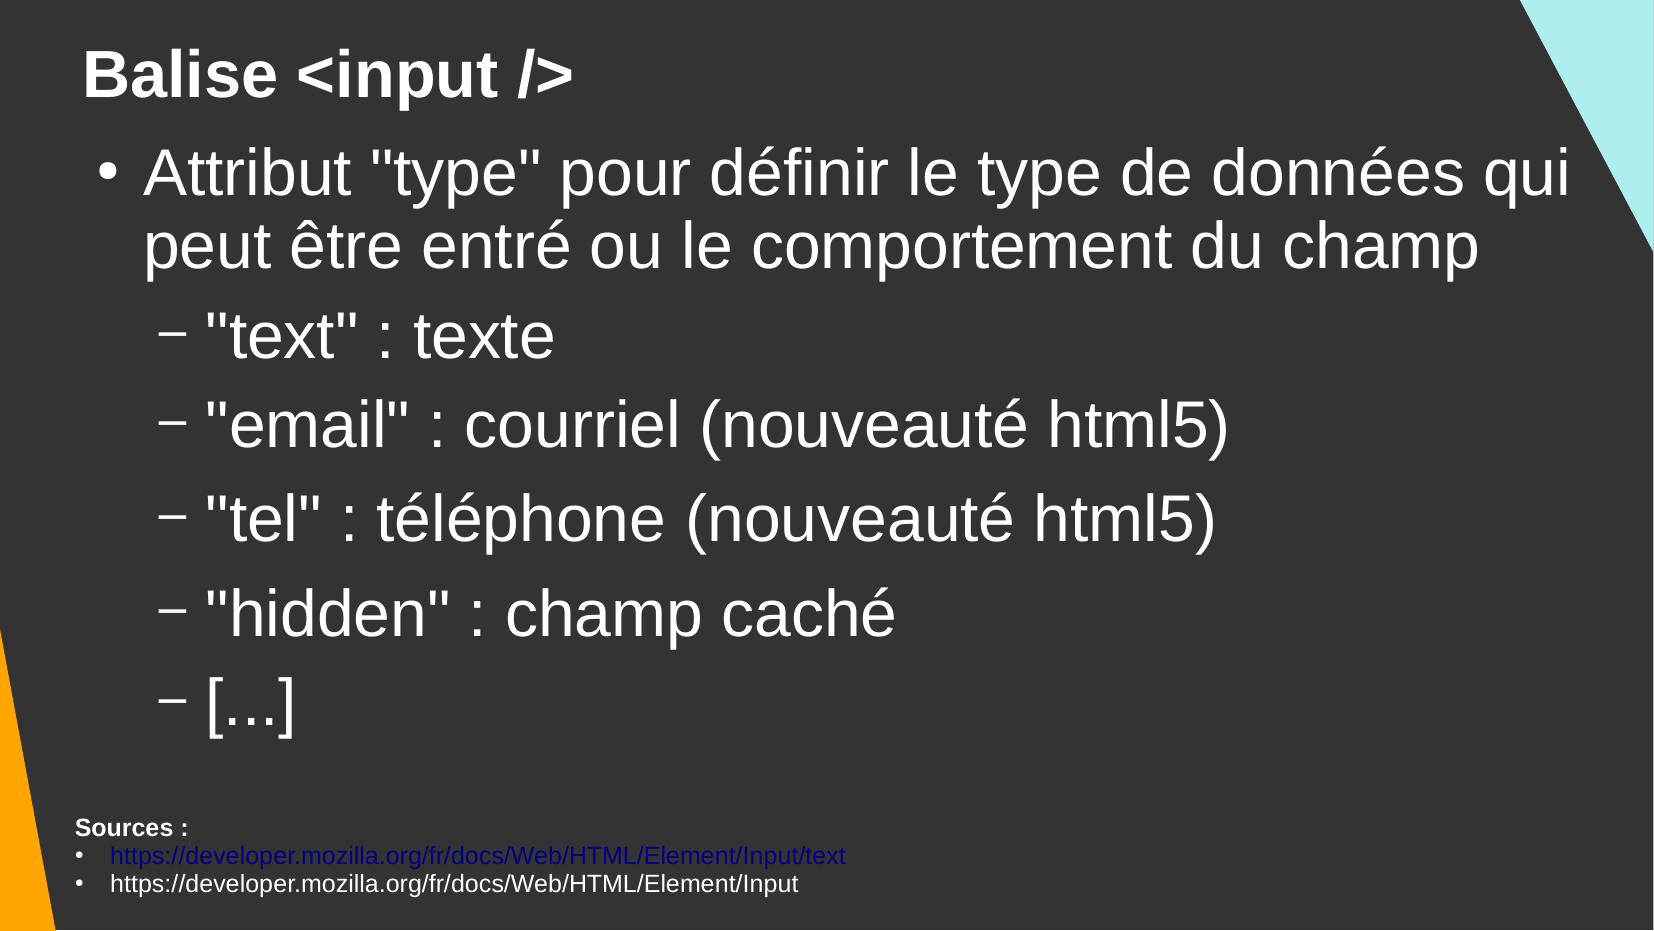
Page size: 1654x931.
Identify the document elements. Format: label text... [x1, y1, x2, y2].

title Balise <input /> [82, 37, 1571, 114]
text_box [1519, 0, 1654, 254]
text_box Sources : https://developer.mozilla.org/fr/docs/Web/HTML/Element/Input/text https://developer.mozilla.org/fr/docs/Web/HTML/Element/Input [60, 806, 1546, 931]
text_box [0, 629, 56, 931]
list Attribut "type" pour définir le type de données qui peut être entré ou le comportement du champ "text" : texte "email" : courriel (nouveauté html5) "tel" : téléphone (nouveauté html5) "hidden" : champ caché [...] [80, 135, 1605, 792]
